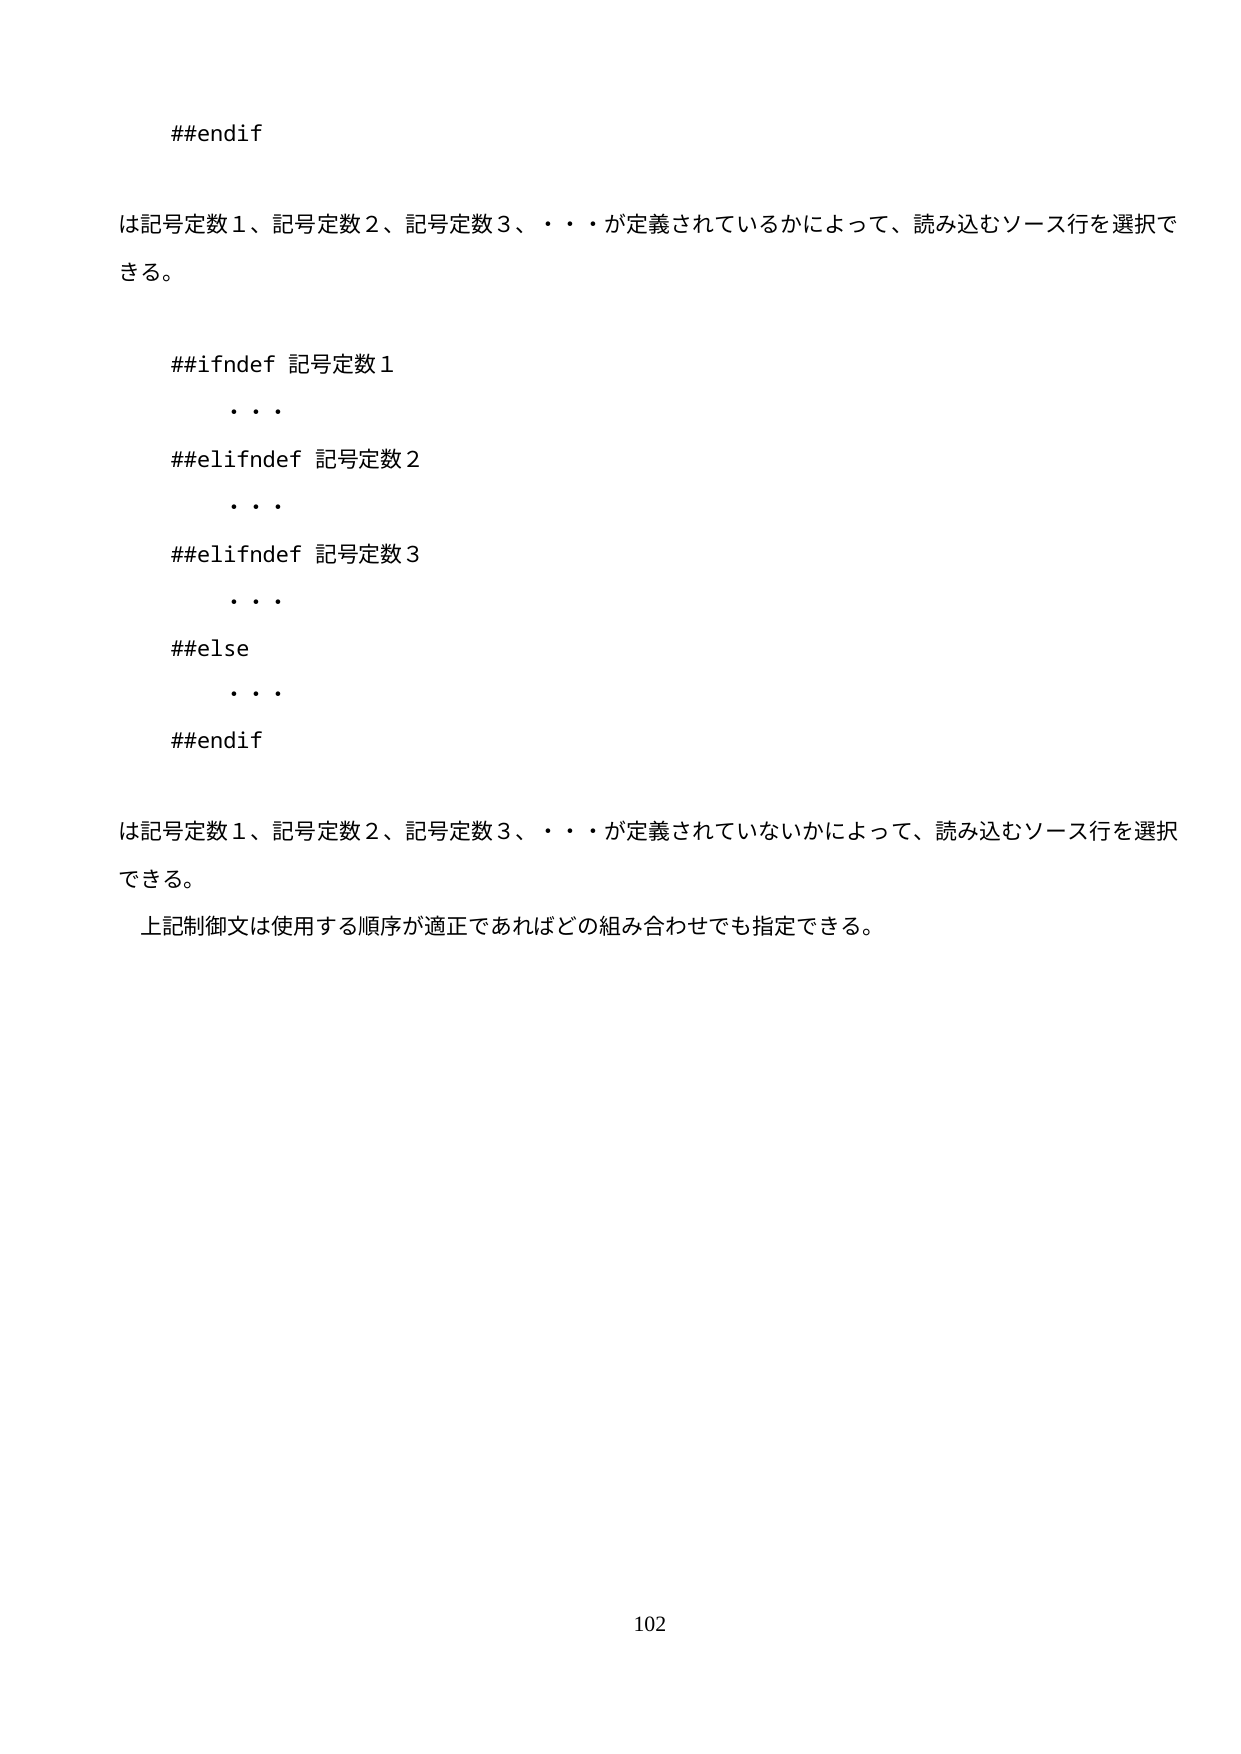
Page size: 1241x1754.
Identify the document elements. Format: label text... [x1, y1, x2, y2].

text 上記制御文は使用する順序が適正であればどの組み合わせでも指定できる。 [118, 909, 1181, 941]
text ##else [118, 632, 1181, 662]
text ##ifndef 記号定数１ [118, 347, 1181, 379]
text ・・・ [118, 677, 1181, 709]
text は記号定数１、記号定数２、記号定数３、・・・が定義されていないかによって、読み込むソース行を選択できる。 [118, 814, 1181, 893]
text ##elifndef 記号定数３ [118, 537, 1181, 569]
text ・・・ [118, 395, 1181, 426]
text ・・・ [118, 490, 1181, 522]
text ・・・ [118, 585, 1181, 617]
text ##elifndef 記号定数２ [118, 442, 1181, 474]
text は記号定数１、記号定数２、記号定数３、・・・が定義されているかによって、読み込むソース行を選択できる。 [118, 207, 1181, 287]
text ##endif [118, 118, 1181, 148]
text ##endif [118, 725, 1181, 754]
